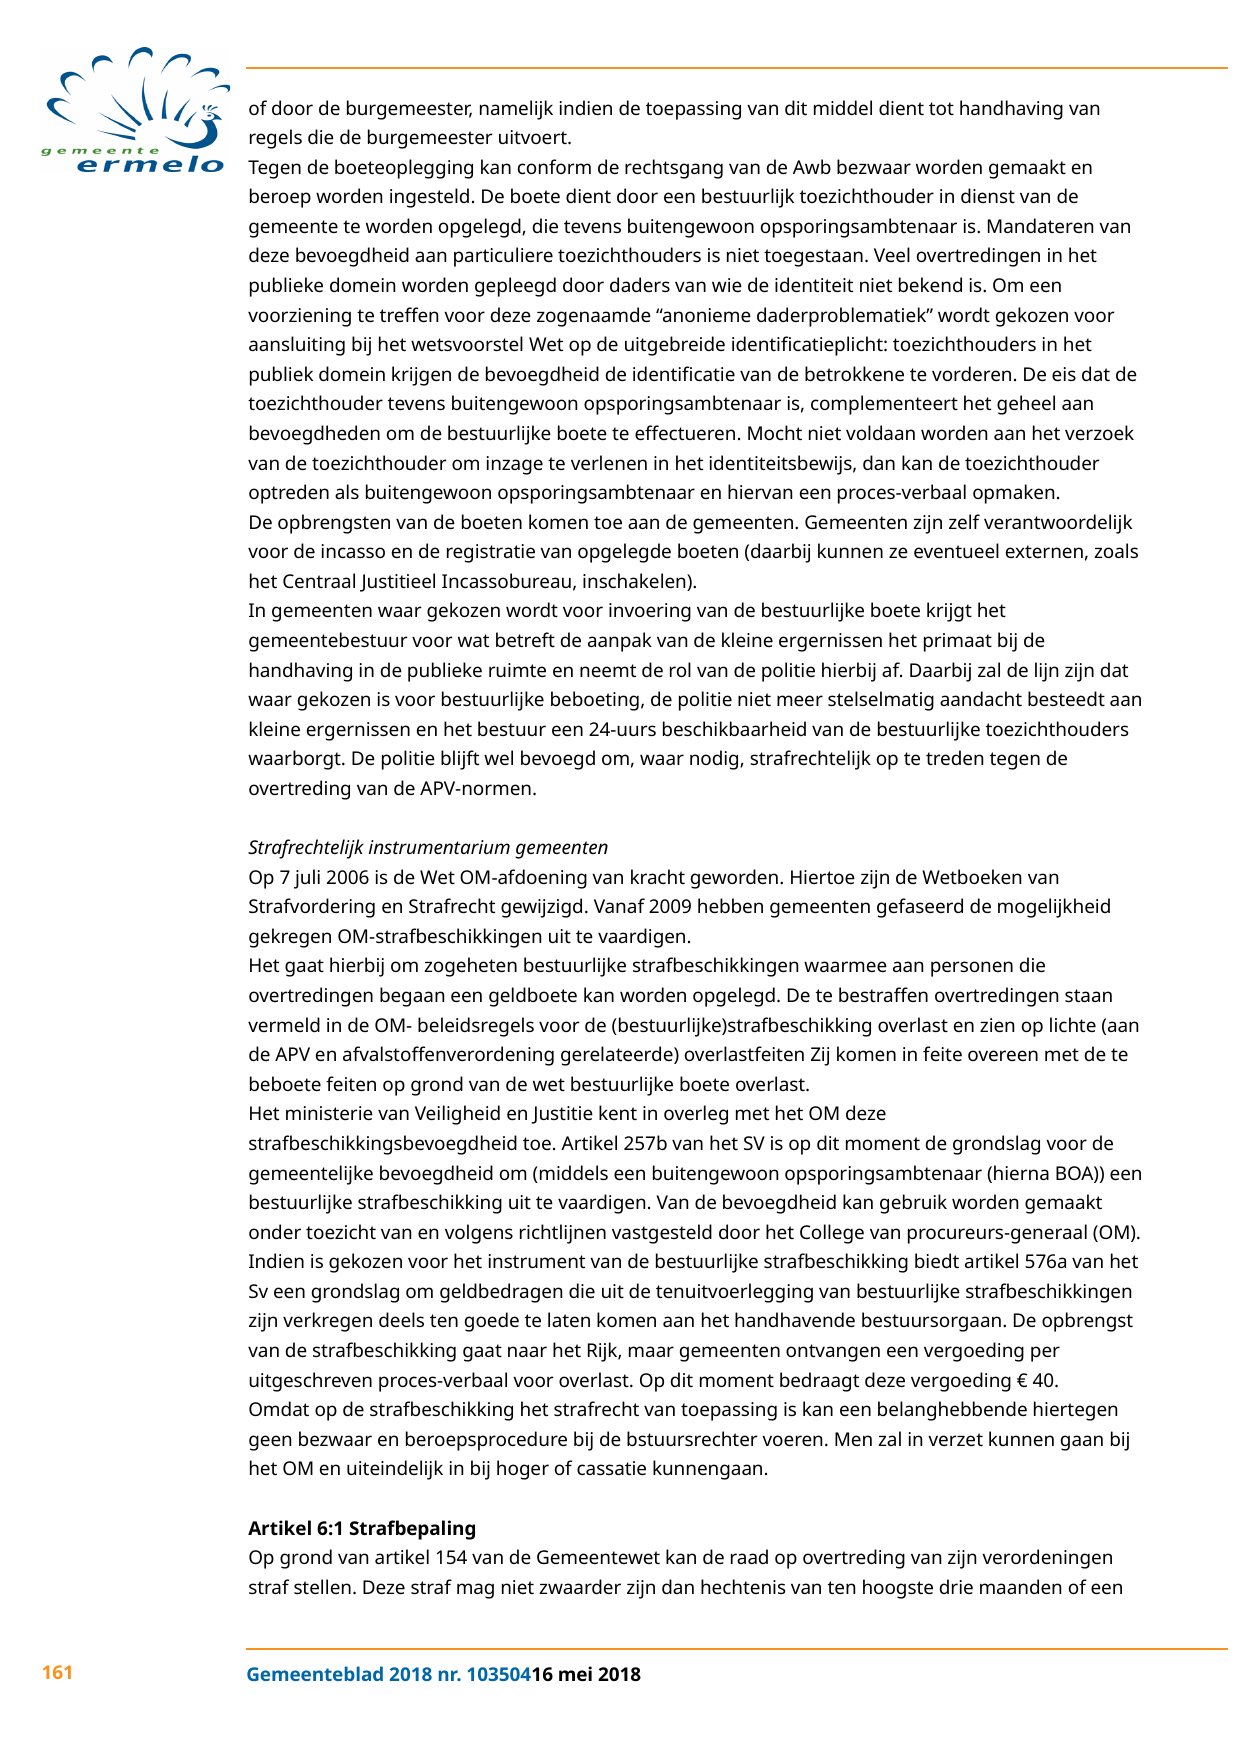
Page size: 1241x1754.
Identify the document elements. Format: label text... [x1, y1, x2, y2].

text Op grond van artikel 154 van de Gemeentewet kan de raad op overtreding van zijn verordeningen straf stellen. Deze straf mag niet zwaarder zijn dan hechtenis van ten hoogste drie maanden of een [248, 1544, 1152, 1600]
text Indien is gekozen voor het instrument van de bestuurlijke strafbeschikking biedt artikel 576a van het Sv een grondslag om geldbedragen die uit de tenuitvoerlegging van bestuurlijke strafbeschikkingen zijn verkregen deels ten goede te laten komen aan het handhavende bestuursorgaan. De opbrengst van de strafbeschikking gaat naar het Rijk, maar gemeenten ontvangen een vergoeding per uitgeschreven proces-verbaal voor overlast. Op dit moment bedraagt deze vergoeding € 40. [248, 1248, 1152, 1393]
text Het gaat hierbij om zogeheten bestuurlijke strafbeschikkingen waarmee aan personen die overtredingen begaan een geldboete kan worden opgelegd. De te bestraffen overtredingen staan vermeld in de OM- beleidsregels voor de (bestuurlijke)strafbeschikking overlast en zien op lichte (aan de APV en afvalstoffenverordening gerelateerde) overlastfeiten Zij komen in feite overeen met de te beboete feiten op grond van de wet bestuurlijke boete overlast. [248, 953, 1152, 1097]
text Op 7 juli 2006 is de Wet OM-afdoening van kracht geworden. Hiertoe zijn de Wetboeken van Strafvordering en Strafrecht gewijzigd. Vanaf 2009 hebben gemeenten gefaseerd de mogelijkheid gekregen OM-strafbeschikkingen uit te vaardigen. [248, 864, 1152, 949]
text Omdat op de strafbeschikking het strafrecht van toepassing is kan een belanghebbende hiertegen geen bezwaar en beroepsprocedure bij de bstuursrechter voeren. Men zal in verzet kunnen gaan bij het OM en uiteindelijk in bij hoger of cassatie kunnengaan. [248, 1396, 1152, 1481]
picture [41, 47, 231, 172]
text Strafrechtelijk instrumentarium gemeenten [248, 834, 1152, 860]
text Het ministerie van Veiligheid en Justitie kent in overleg met het OM deze strafbeschikkingsbevoegdheid toe. Artikel 257b van het SV is op dit moment de grondslag voor de gemeentelijke bevoegdheid om (middels een buitengewoon opsporingsambtenaar (hierna BOA)) een bestuurlijke strafbeschikking uit te vaardigen. Van de bevoegdheid kan gebruik worden gemaakt onder toezicht van en volgens richtlijnen vastgesteld door het College van procureurs-generaal (OM). [248, 1101, 1152, 1245]
text Artikel 6:1 Strafbepaling [248, 1515, 1152, 1541]
text In gemeenten waar gekozen wordt voor invoering van de bestuurlijke boete krijgt het gemeentebestuur voor wat betreft de aanpak van de kleine ergernissen het primaat bij de handhaving in de publieke ruimte en neemt de rol van de politie hierbij af. Daarbij zal de lijn zijn dat waar gekozen is voor bestuurlijke beboeting, de politie niet meer stelselmatig aandacht besteedt aan kleine ergernissen en het bestuur een 24-uurs beschikbaarheid van de bestuurlijke toezichthouders waarborgt. De politie blijft wel bevoegd om, waar nodig, strafrechtelijk op te treden tegen de overtreding van de APV-normen. [248, 598, 1152, 801]
text Tegen de boeteoplegging kan conform de rechtsgang van de Awb bezwaar worden gemaakt en beroep worden ingesteld. De boete dient door een bestuurlijk toezichthouder in dienst van de gemeente te worden opgelegd, die tevens buitengewoon opsporingsambtenaar is. Mandateren van deze bevoegdheid aan particuliere toezichthouders is niet toegestaan. Veel overtredingen in het publieke domein worden gepleegd door daders van wie de identiteit niet bekend is. Om een voorziening te treffen voor deze zogenaamde “anonieme daderproblematiek” wordt gekozen voor aansluiting bij het wetsvoorstel Wet op de uitgebreide identificatieplicht: toezichthouders in het publiek domein krijgen de bevoegdheid de identificatie van de betrokkene te vorderen. De eis dat de toezichthouder tevens buitengewoon opsporingsambtenaar is, complementeert het geheel aan bevoegdheden om de bestuurlijke boete te effectueren. Mocht niet voldaan worden aan het verzoek van de toezichthouder om inzage te verlenen in het identiteitsbewijs, dan kan de toezichthouder optreden als buitengewoon opsporingsambtenaar en hiervan een proces-verbaal opmaken. [248, 154, 1152, 505]
text of door de burgemeester, namelijk indien de toepassing van dit middel dient tot handhaving van regels die de burgemeester uitvoert. [248, 95, 1152, 150]
text De opbrengsten van de boeten komen toe aan de gemeenten. Gemeenten zijn zelf verantwoordelijk voor de incasso en de registratie van opgelegde boeten (daarbij kunnen ze eventueel externen, zoals het Centraal Justitieel Incassobureau, inschakelen). [248, 509, 1152, 594]
